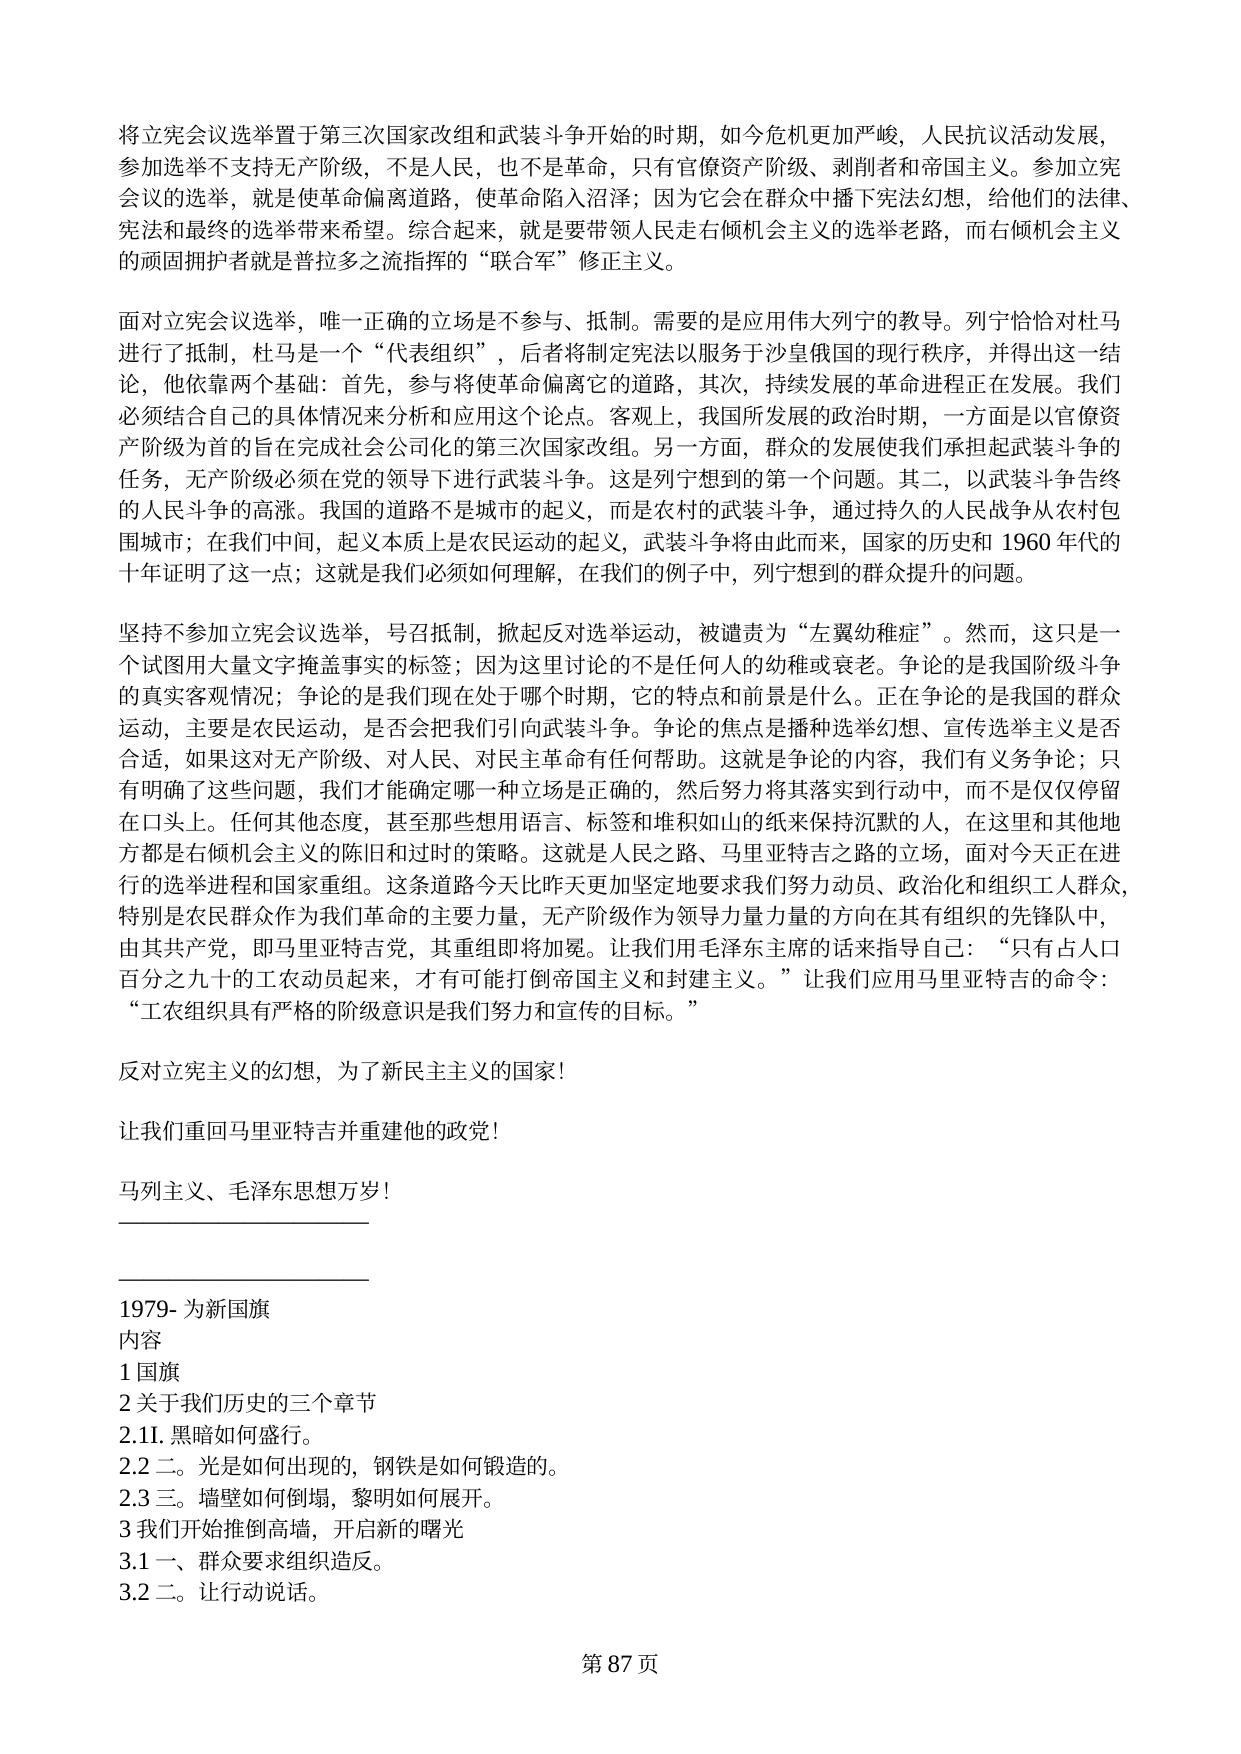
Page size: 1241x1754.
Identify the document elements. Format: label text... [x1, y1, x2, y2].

text 1国旗 [118, 1355, 1122, 1387]
text 3.2二。让行动说话。 [118, 1575, 1122, 1607]
text 3.1一、群众要求组织造反。 [118, 1544, 1122, 1575]
text 内容 [118, 1324, 1122, 1355]
text 2.2二。光是如何出现的，钢铁是如何锻造的。 [118, 1449, 1122, 1481]
text 让我们重回马里亚特吉并重建他的政党！ [118, 1114, 1122, 1146]
text 2.1I. 黑暗如何盛行。 [118, 1418, 1122, 1449]
text 将立宪会议选举置于第三次国家改组和武装斗争开始的时期，如今危机更加严峻，人民抗议活动发展，参加选举不支持无产阶级，不是人民，也不是革命，只有官僚资产阶级、剥削者和帝国主义。参加立宪会议的选举，就是使革命偏离道路，使革命陷入沼泽；因为它会在群众中播下宪法幻想，给他们的法律、宪法和最终的选举带来希望。综合起来，就是要带领人民走右倾机会主义的选举老路，而右倾机会主义的顽固拥护者就是普拉多之流指挥的“联合军”修正主义。 [118, 118, 1122, 276]
text 面对立宪会议选举，唯一正确的立场是不参与、抵制。需要的是应用伟大列宁的教导。列宁恰恰对杜马进行了抵制，杜马是一个“代表组织”，后者将制定宪法以服务于沙皇俄国的现行秩序，并得出这一结论，他依靠两个基础：首先，参与将使革命偏离它的道路，其次，持续发展的革命进程正在发展。我们必须结合自己的具体情况来分析和应用这个论点。客观上，我国所发展的政治时期，一方面是以官僚资产阶级为首的旨在完成社会公司化的第三次国家改组。另一方面，群众的发展使我们承担起武装斗争的任务，无产阶级必须在党的领导下进行武装斗争。这是列宁想到的第一个问题。其二，以武装斗争告终的人民斗争的高涨。我国的道路不是城市的起义，而是农村的武装斗争，通过持久的人民战争从农村包围城市；在我们中间，起义本质上是农民运动的起义，武装斗争将由此而来，国家的历史和1960年代的十年证明了这一点；这就是我们必须如何理解，在我们的例子中，列宁想到的群众提升的问题。 [118, 304, 1122, 588]
text 3我们开始推倒高墙，开启新的曙光 [118, 1512, 1122, 1544]
text 2关于我们历史的三个章节 [118, 1387, 1122, 1418]
text 1979- 为新国旗 [118, 1292, 1122, 1324]
text 坚持不参加立宪会议选举，号召抵制，掀起反对选举运动，被谴责为“左翼幼稚症”。然而，这只是一个试图用大量文字掩盖事实的标签；因为这里讨论的不是任何人的幼稚或衰老。争论的是我国阶级斗争的真实客观情况；争论的是我们现在处于哪个时期，它的特点和前景是什么。正在争论的是我国的群众运动，主要是农民运动，是否会把我们引向武装斗争。争论的焦点是播种选举幻想、宣传选举主义是否合适，如果这对无产阶级、对人民、对民主革命有任何帮助。这就是争论的内容，我们有义务争论；只有明确了这些问题，我们才能确定哪一种立场是正确的，然后努力将其落实到行动中，而不是仅仅停留在口头上。任何其他态度，甚至那些想用语言、标签和堆积如山的纸来保持沉默的人，在这里和其他地方都是右倾机会主义的陈旧和过时的策略。这就是人民之路、马里亚特吉之路的立场，面对今天正在进行的选举进程和国家重组。这条道路今天比昨天更加坚定地要求我们努力动员、政治化和组织工人群众，特别是农民群众作为我们革命的主要力量，无产阶级作为领导力量力量的方向在其有组织的先锋队中，由其共产党，即马里亚特吉党，其重组即将加冕。让我们用毛泽东主席的话来指导自己：“只有占人口百分之九十的工农动员起来，才有可能打倒帝国主义和封建主义。”让我们应用马里亚特吉的命令：“工农组织具有严格的阶级意识是我们努力和宣传的目标。” [118, 616, 1122, 1025]
text 马列主义、毛泽东思想万岁！ [118, 1174, 1122, 1206]
text 反对立宪主义的幻想，为了新民主主义的国家！ [118, 1054, 1122, 1086]
text 2.3三。墙壁如何倒塌，黎明如何展开。 [118, 1481, 1122, 1512]
text —————————— [118, 1263, 1122, 1292]
text —————————— [118, 1206, 1122, 1235]
